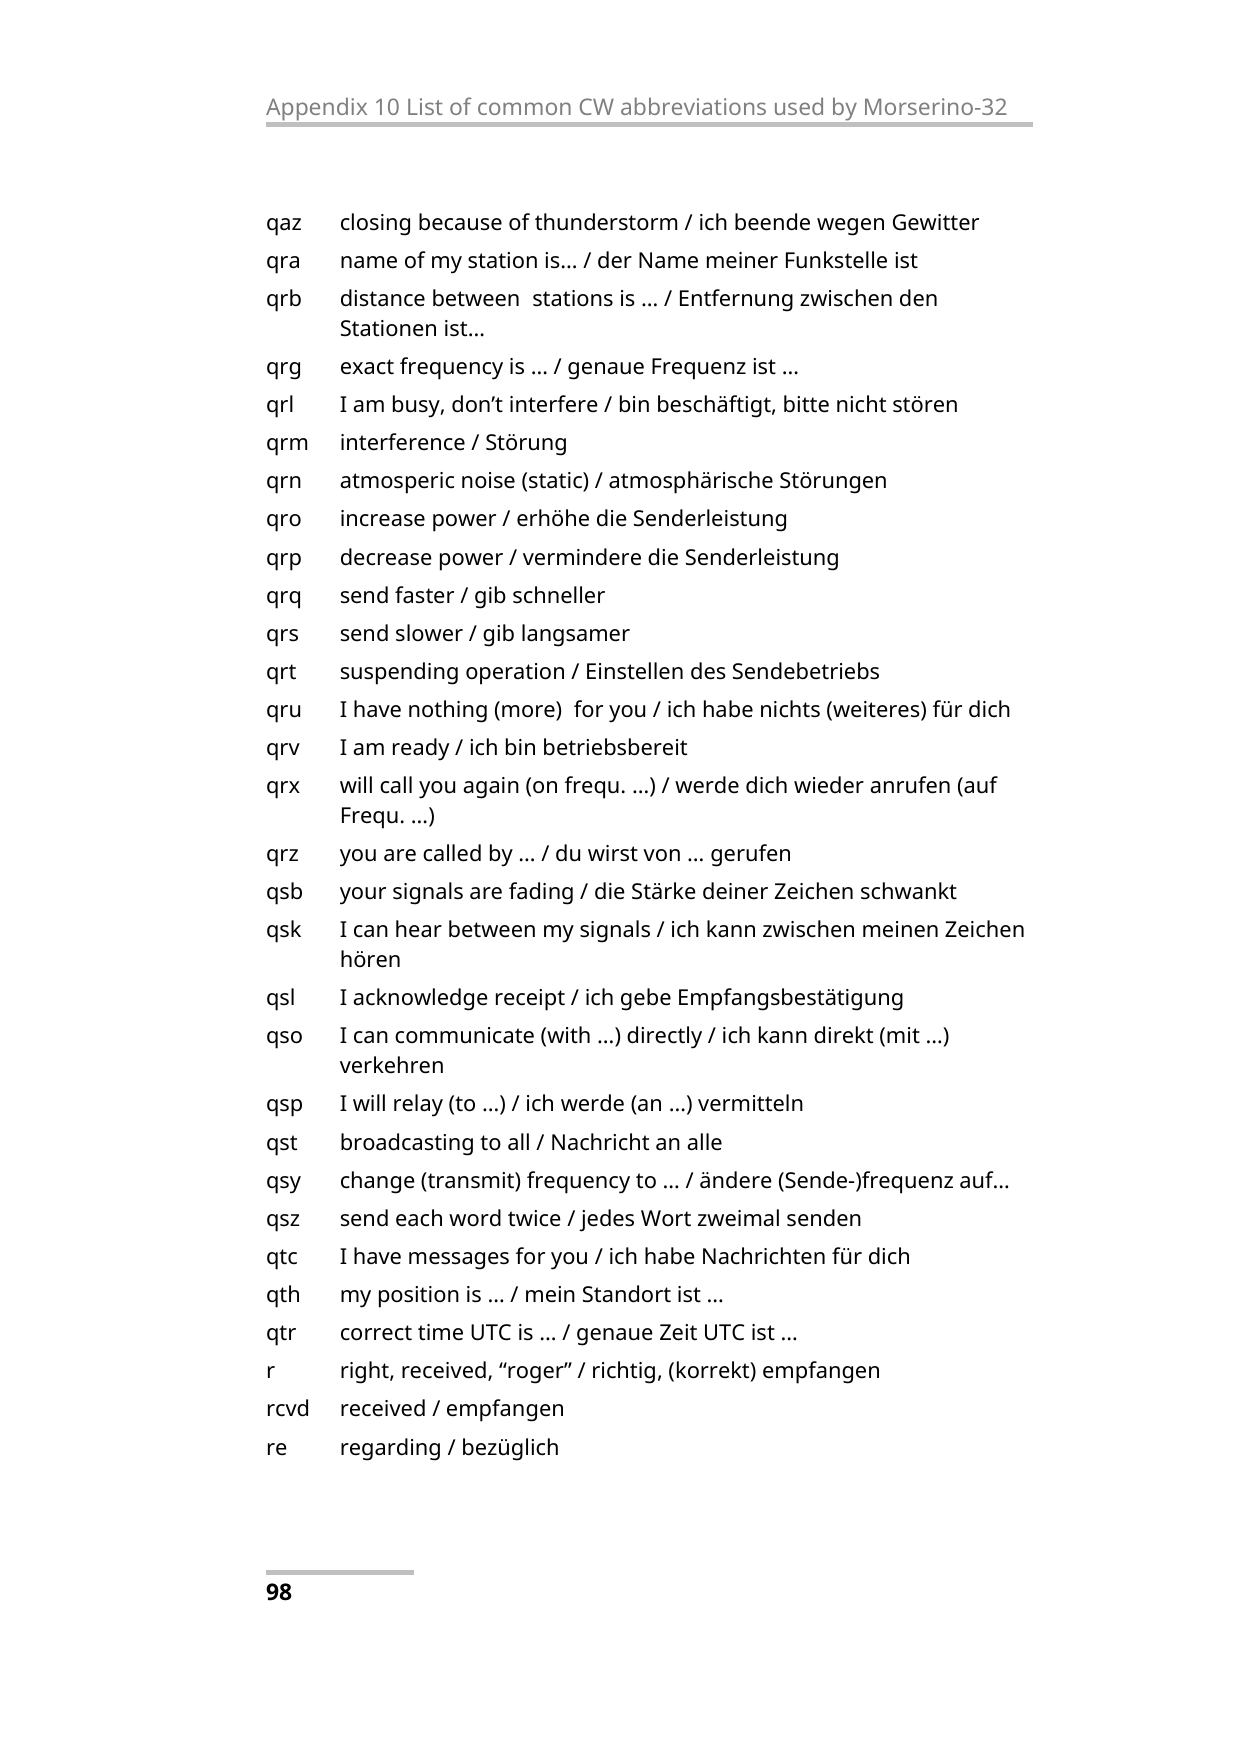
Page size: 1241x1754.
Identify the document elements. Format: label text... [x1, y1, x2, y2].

text re regarding / bezüglich [266, 1432, 1033, 1461]
text qru I have nothing (more) for you / ich habe nichts (weiteres) für dich [266, 694, 1033, 724]
text qsl I acknowledge receipt / ich gebe Empfangsbestätigung [266, 982, 1033, 1012]
text qsp I will relay (to …) / ich werde (an …) vermitteln [266, 1088, 1033, 1118]
text qtc I have messages for you / ich habe Nachrichten für dich [266, 1241, 1033, 1271]
text qra name of my station is… / der Name meiner Funkstelle ist [266, 245, 1033, 275]
text qrt suspending operation / Einstellen des Sendebetriebs [266, 656, 1033, 686]
text qrb distance between stations is … / Entfernung zwischen den Stationen ist… [266, 283, 1033, 343]
text qrp decrease power / vermindere die Senderleistung [266, 542, 1033, 571]
text qaz closing because of thunderstorm / ich beende wegen Gewitter [266, 207, 1033, 237]
text qsy change (transmit) frequency to … / ändere (Sende-)frequenz auf… [266, 1165, 1033, 1194]
text qrg exact frequency is … / genaue Frequenz ist …​ [266, 351, 1033, 381]
text qth my position is … / mein Standort ist … [266, 1279, 1033, 1309]
text qrn atmosperic noise (static) / atmosphärische Störungen [266, 465, 1033, 495]
text qsk I can hear between my signals / ich kann zwischen meinen Zeichen hören [266, 914, 1033, 974]
text qrq send faster / gib schneller [266, 580, 1033, 609]
text qsb your signals are fading / die Stärke deiner Zeichen schwankt [266, 876, 1033, 906]
text rcvd received / empfangen [266, 1393, 1033, 1423]
text qrs send slower / gib langsamer [266, 618, 1033, 648]
text qso I can communicate (with …) directly / ich kann direkt (mit …) verkehren [266, 1021, 1033, 1080]
text qrm interference / Störung [266, 427, 1033, 457]
text r right, received, “roger” / richtig, (korrekt) empfangen [266, 1355, 1033, 1385]
text qrx will call you again (on frequ. …) / werde dich wieder anrufen (auf Frequ. …) [266, 770, 1033, 830]
text qsz send each word twice / jedes Wort zweimal senden [266, 1203, 1033, 1233]
text qro increase power / erhöhe die Senderleistung [266, 503, 1033, 533]
text qrz you are called by … / du wirst von … gerufen [266, 838, 1033, 868]
text qrv I am ready / ich bin betriebsbereit [266, 732, 1033, 762]
text qrl I am busy, don’t interfere / bin beschäftigt, bitte nicht stören [266, 389, 1033, 419]
text qst broadcasting to all / Nachricht an alle [266, 1127, 1033, 1156]
text qtr correct time UTC is … / genaue Zeit UTC ist … [266, 1317, 1033, 1347]
